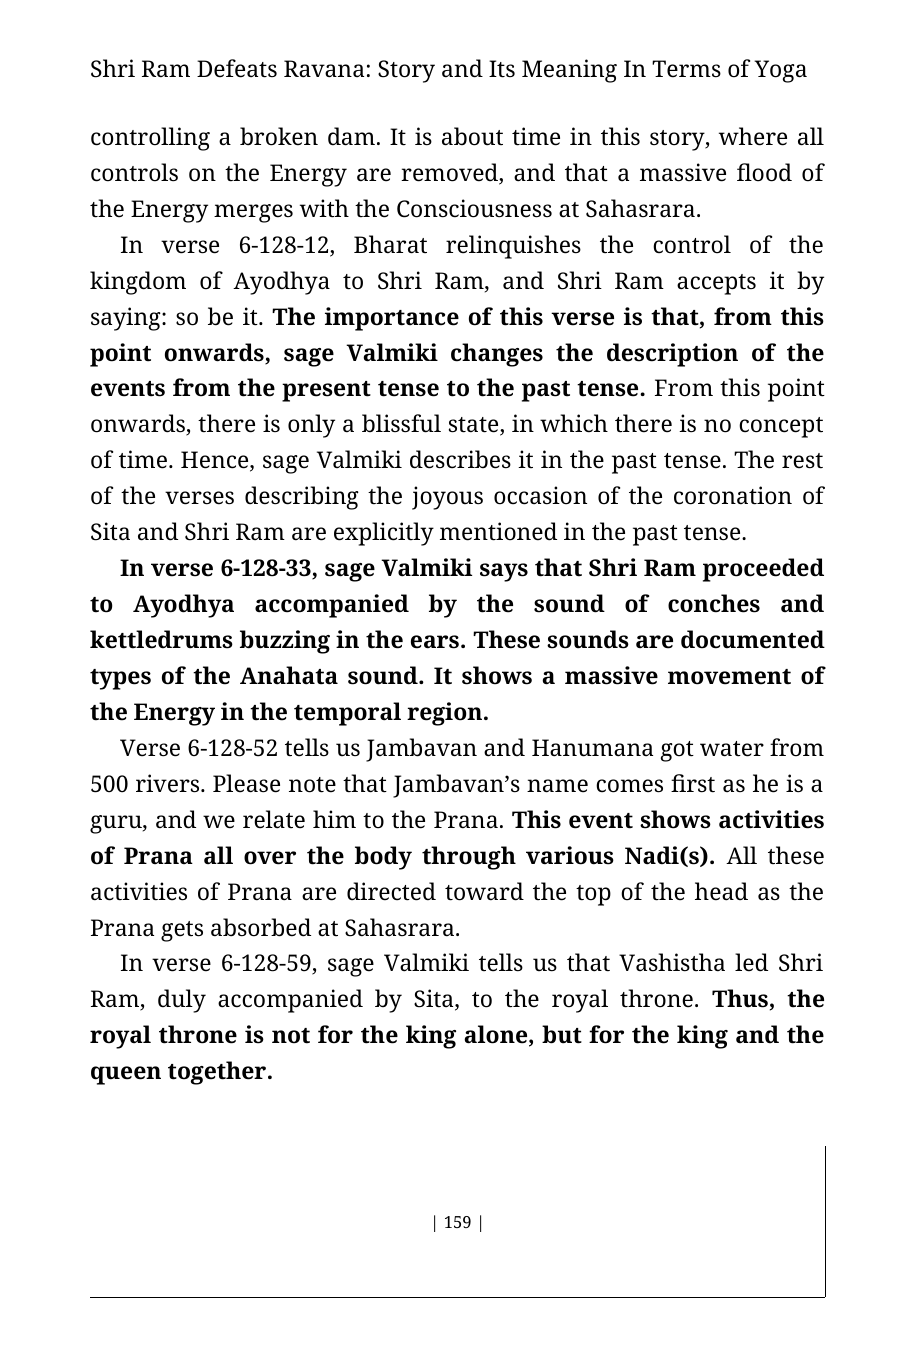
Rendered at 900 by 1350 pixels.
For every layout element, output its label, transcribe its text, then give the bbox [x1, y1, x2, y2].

text In verse 6-128-33, sage Valmiki says that Shri Ram proceeded to Ayodhya accompanied by the sound of conches and kettledrums buzzing in the ears. These sounds are documented types of the Anahata sound. It shows a massive movement of the Energy in the temporal region. [90, 552, 825, 727]
text Verse 6-128-52 tells us Jambavan and Hanumana got water from 500 rivers. Please note that Jambavan’s name comes first as he is a guru, and we relate him to the Prana. This event shows activities of Prana all over the body through various Nadi(s). All these activities of Prana are directed toward the top of the head as the Prana gets absorbed at Sahasrara. [90, 732, 825, 943]
text controlling a broken dam. It is about time in this story, where all controls on the Energy are removed, and that a massive flood of the Energy merges with the Consciousness at Sahasrara. [90, 121, 825, 224]
text In verse 6-128-12, Bharat relinquishes the control of the kingdom of Ayodhya to Shri Ram, and Shri Ram accepts it by saying: so be it. The importance of this verse is that, from this point onwards, sage Valmiki changes the description of the events from the present tense to the past tense. From this point onwards, there is only a blissful state, in which there is no concept of time. Hence, sage Valmiki describes it in the past tense. The rest of the verses describing the joyous occasion of the coronation of Sita and Shri Ram are explicitly mentioned in the past tense. [90, 229, 825, 547]
text In verse 6-128-59, sage Valmiki tells us that Vashistha led Shri Ram, duly accompanied by Sita, to the royal throne. Thus, the royal throne is not for the king alone, but for the king and the queen together. [90, 947, 825, 1086]
